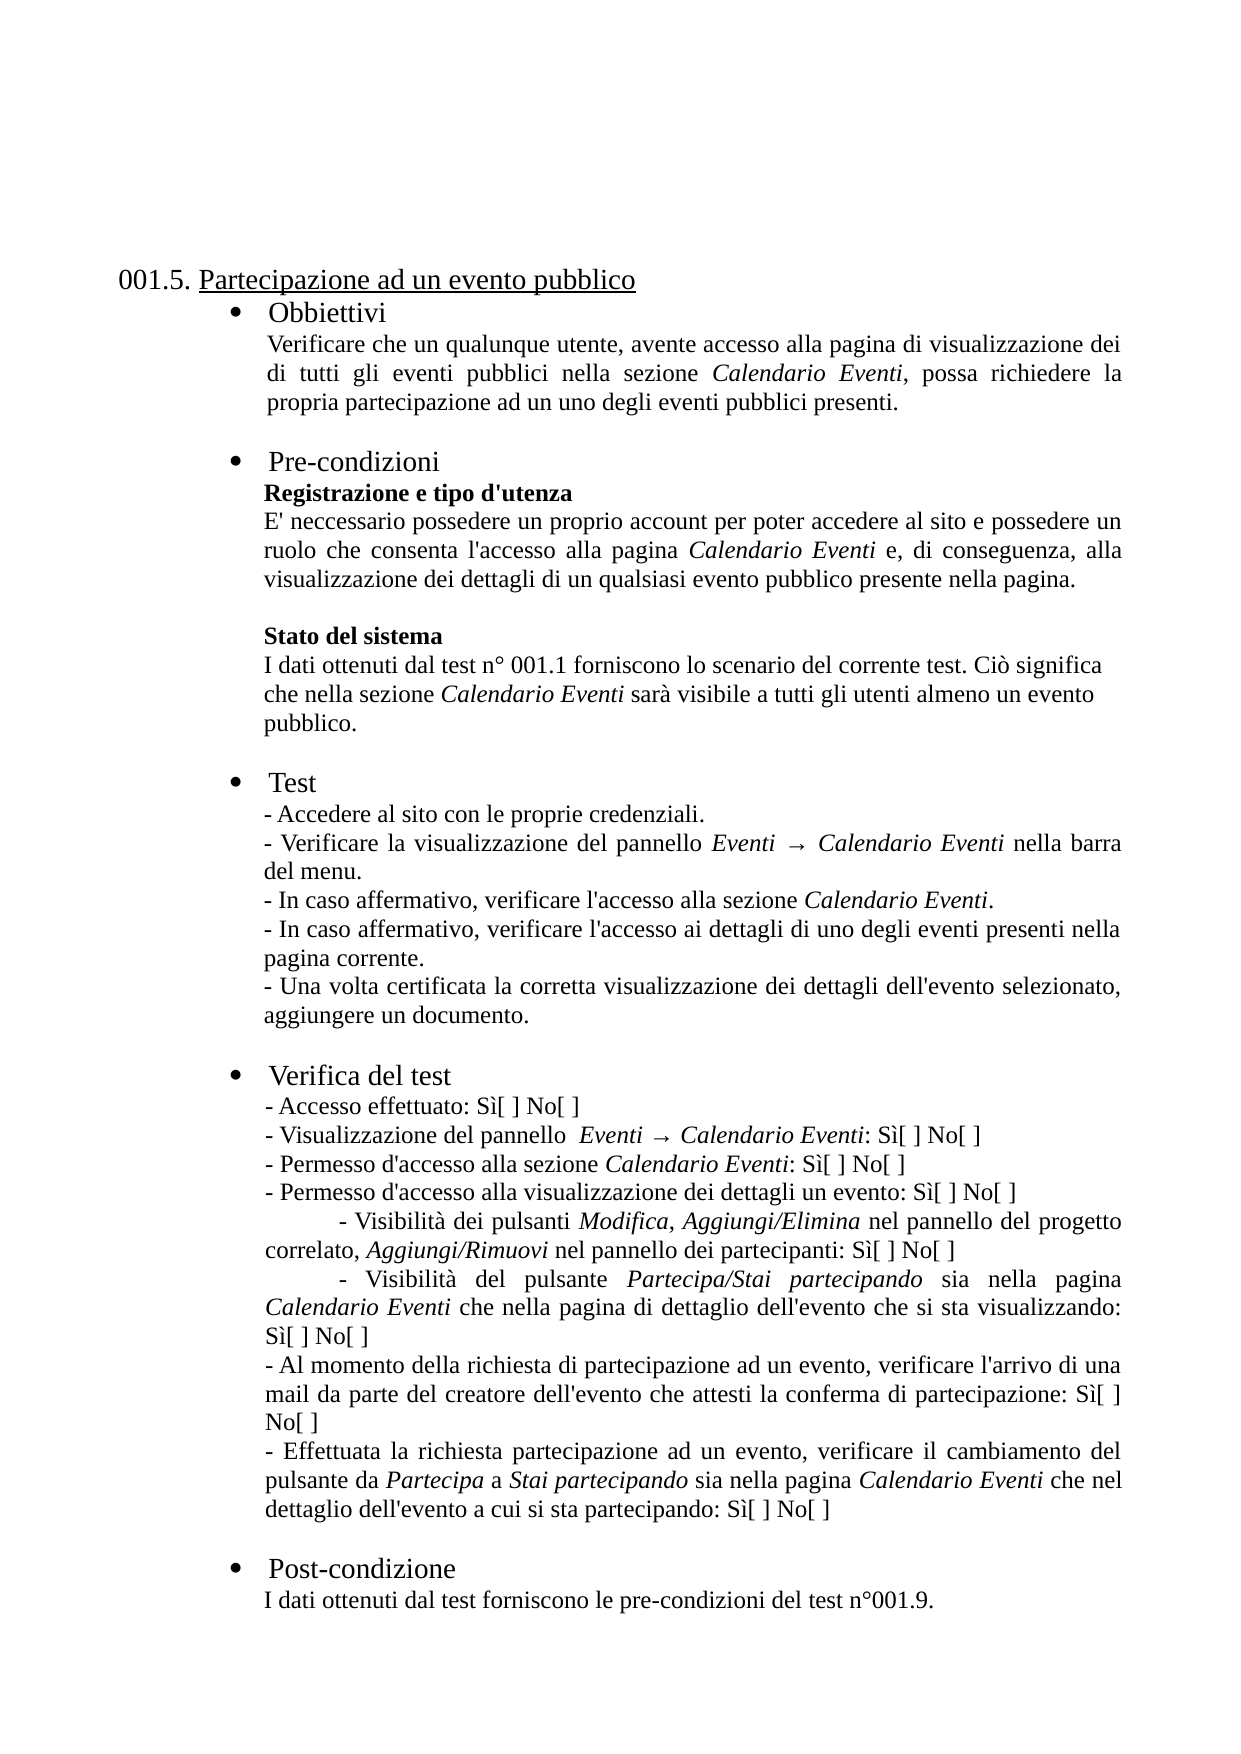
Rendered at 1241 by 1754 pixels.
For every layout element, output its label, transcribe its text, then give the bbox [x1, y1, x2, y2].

text - Accesso effettuato: Sì[ ] No[ ] [265, 1091, 1122, 1120]
list Obbiettivi [231, 295, 1122, 329]
text - Visibilità del pulsante Partecipa/Stai partecipando sia nella pagina Calendario Eventi che nella pagina di dettaglio dell'evento che si sta visualizzando: Sì[ ] No[ ] [265, 1264, 1122, 1350]
text - Visualizzazione del pannello Eventi → Calendario Eventi: Sì[ ] No[ ] [265, 1120, 1122, 1149]
text - Accedere al sito con le proprie credenziali. [263, 799, 1122, 828]
list Verifica del test [231, 1058, 1122, 1091]
text - Visibilità dei pulsanti Modifica, Aggiungi/Elimina nel pannello del progetto correlato, Aggiungi/Rimuovi nel pannello dei partecipanti: Sì[ ] No[ ] [265, 1206, 1122, 1264]
text I dati ottenuti dal test forniscono le pre-condizioni del test n°001.9. [263, 1585, 1122, 1614]
text - Permesso d'accesso alla sezione Calendario Eventi: Sì[ ] No[ ] [265, 1149, 1122, 1177]
text - Effettuata la richiesta partecipazione ad un evento, verificare il cambiamento del pulsante da Partecipa a Stai partecipando sia nella pagina Calendario Eventi che nel dettaglio dell'evento a cui si sta partecipando: Sì[ ] No[ ] [265, 1436, 1122, 1522]
text Verificare che un qualunque utente, avente accesso alla pagina di visualizzazione dei di tutti gli eventi pubblici nella sezione Calendario Eventi, possa richiedere la propria partecipazione ad un uno degli eventi pubblici presenti. [267, 329, 1122, 415]
list Test [231, 765, 1122, 799]
text - In caso affermativo, verificare l'accesso alla sezione Calendario Eventi. [263, 885, 1122, 914]
text I dati ottenuti dal test n° 001.1 forniscono lo scenario del corrente test. Ciò significa che nella sezione Calendario Eventi sarà visibile a tutti gli utenti almeno un evento pubblico. [263, 650, 1122, 736]
text - Al momento della richiesta di partecipazione ad un evento, verificare l'arrivo di una mail da parte del creatore dell'evento che attesti la conferma di partecipazione: Sì[ ] No[ ] [265, 1350, 1122, 1436]
text 001.5. Partecipazione ad un evento pubblico [118, 262, 1122, 295]
text E' neccessario possedere un proprio account per poter accedere al sito e possedere un ruolo che consenta l'accesso alla pagina Calendario Eventi e, di conseguenza, alla visualizzazione dei dettagli di un qualsiasi evento pubblico presente nella pagina. [263, 506, 1122, 593]
text - Verificare la visualizzazione del pannello Eventi → Calendario Eventi nella barra del menu. [263, 828, 1122, 885]
text - Una volta certificata la corretta visualizzazione dei dettagli dell'evento selezionato, aggiungere un documento. [263, 971, 1122, 1029]
list Post-condizione [231, 1551, 1122, 1585]
text Registrazione e tipo d'utenza [263, 478, 1122, 506]
list Pre-condizioni [231, 444, 1122, 478]
text - In caso affermativo, verificare l'accesso ai dettagli di uno degli eventi presenti nella pagina corrente. [263, 914, 1122, 971]
text Stato del sistema [263, 621, 1122, 650]
text - Permesso d'accesso alla visualizzazione dei dettagli un evento: Sì[ ] No[ ] [265, 1177, 1122, 1206]
